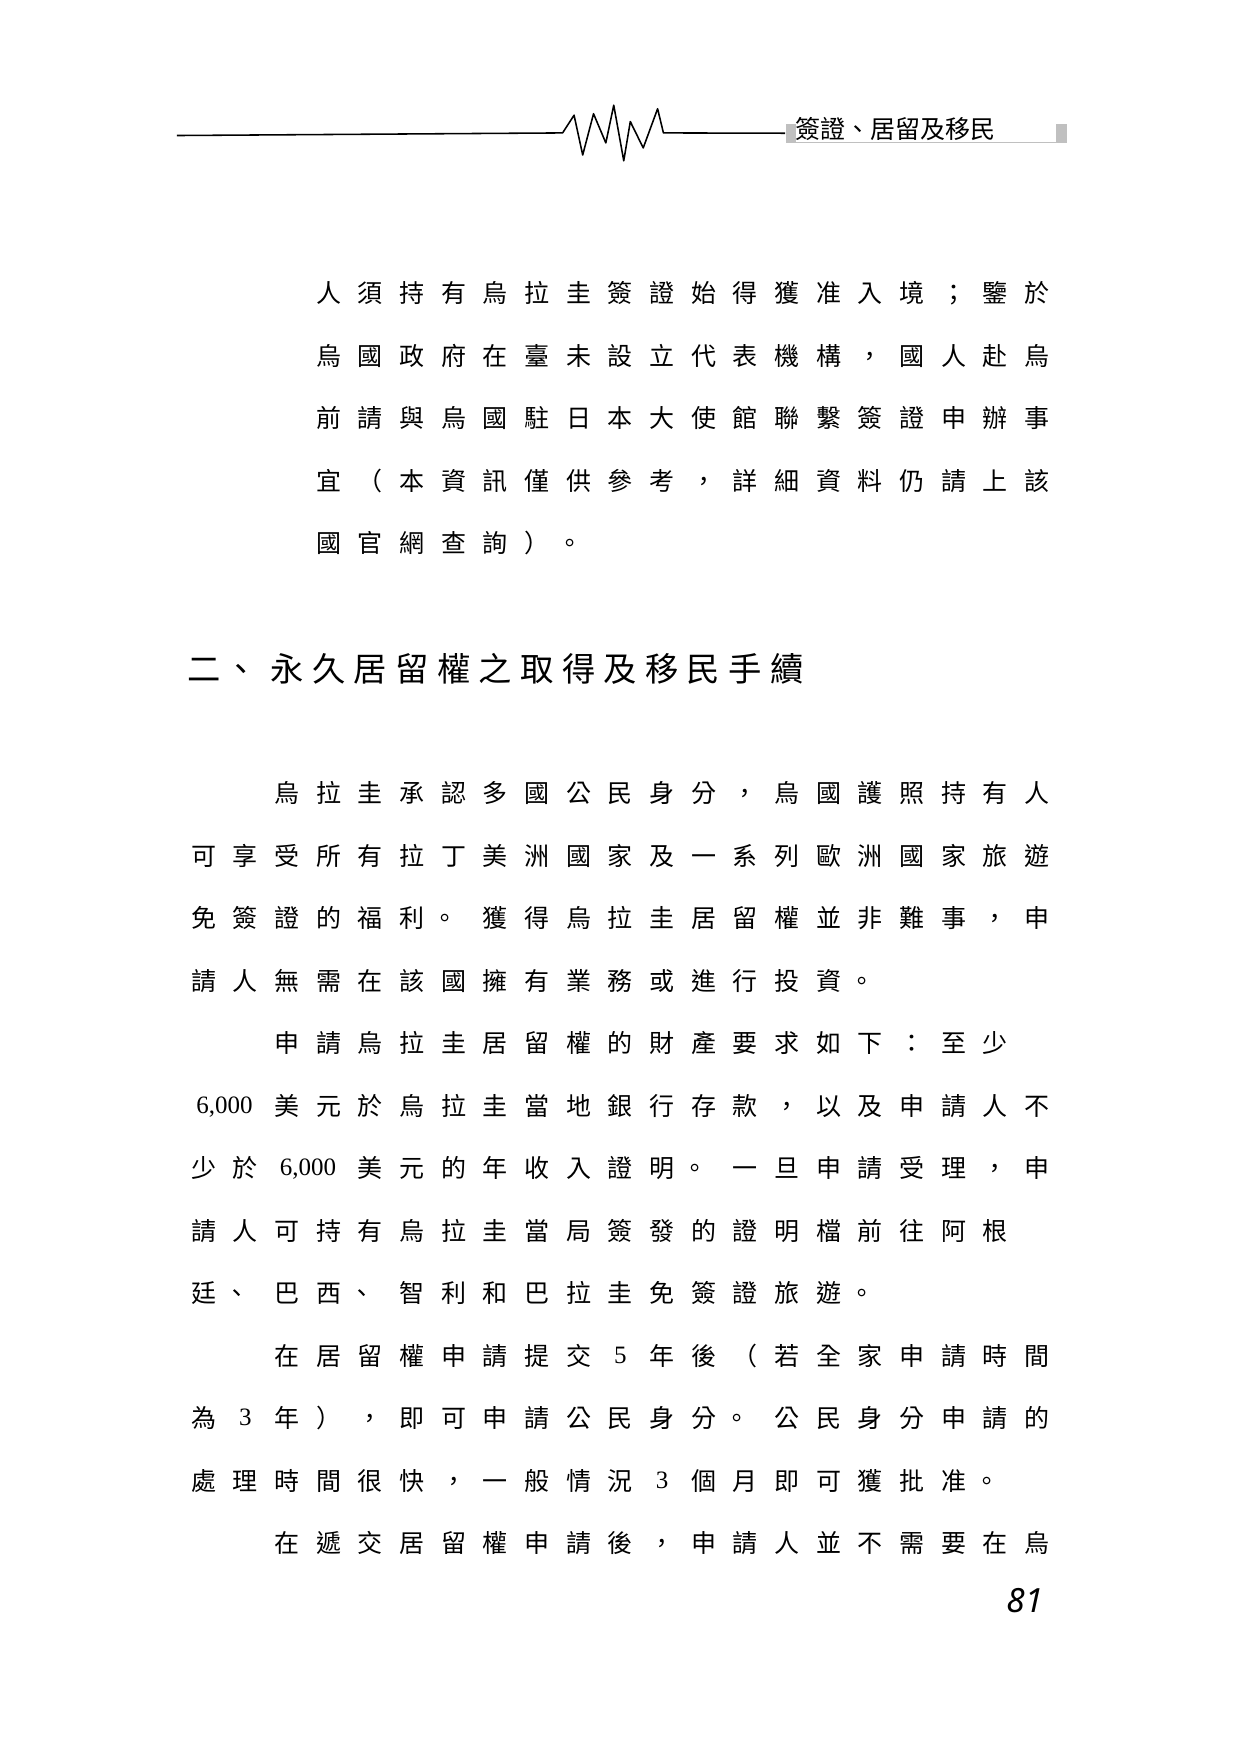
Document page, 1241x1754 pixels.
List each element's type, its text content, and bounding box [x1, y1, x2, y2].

text 在遞交居留權申請後，申請人並不需要在烏 [183, 1500, 1058, 1563]
text 申請烏拉圭居留權的財產要求如下：至少6,000美元於烏拉圭當地銀行存款，以及申請人不少於6,000美元的年收入證明。一旦申請受理，申請人可持有烏拉圭當局簽發的證明檔前往阿根廷、巴西、智利和巴拉圭免簽證旅遊。 [183, 1000, 1058, 1313]
text 二、永久居留權之取得及移民手續 [183, 625, 1058, 688]
text 在居留權申請提交5年後（若全家申請時間為3年），即可申請公民身分。公民身分申請的處理時間很快，一般情況3個月即可獲批准。 [183, 1313, 1058, 1500]
text 人須持有烏拉圭簽證始得獲准入境；鑒於烏國政府在臺未設立代表機構，國人赴烏前請與烏國駐日本大使館聯繫簽證申辦事宜（本資訊僅供參考，詳細資料仍請上該國官網查詢）。 [281, 250, 1058, 563]
text 烏拉圭承認多國公民身分，烏國護照持有人可享受所有拉丁美洲國家及一系列歐洲國家旅遊免簽證的福利。獲得烏拉圭居留權並非難事，申請人無需在該國擁有業務或進行投資。 [183, 750, 1058, 1000]
